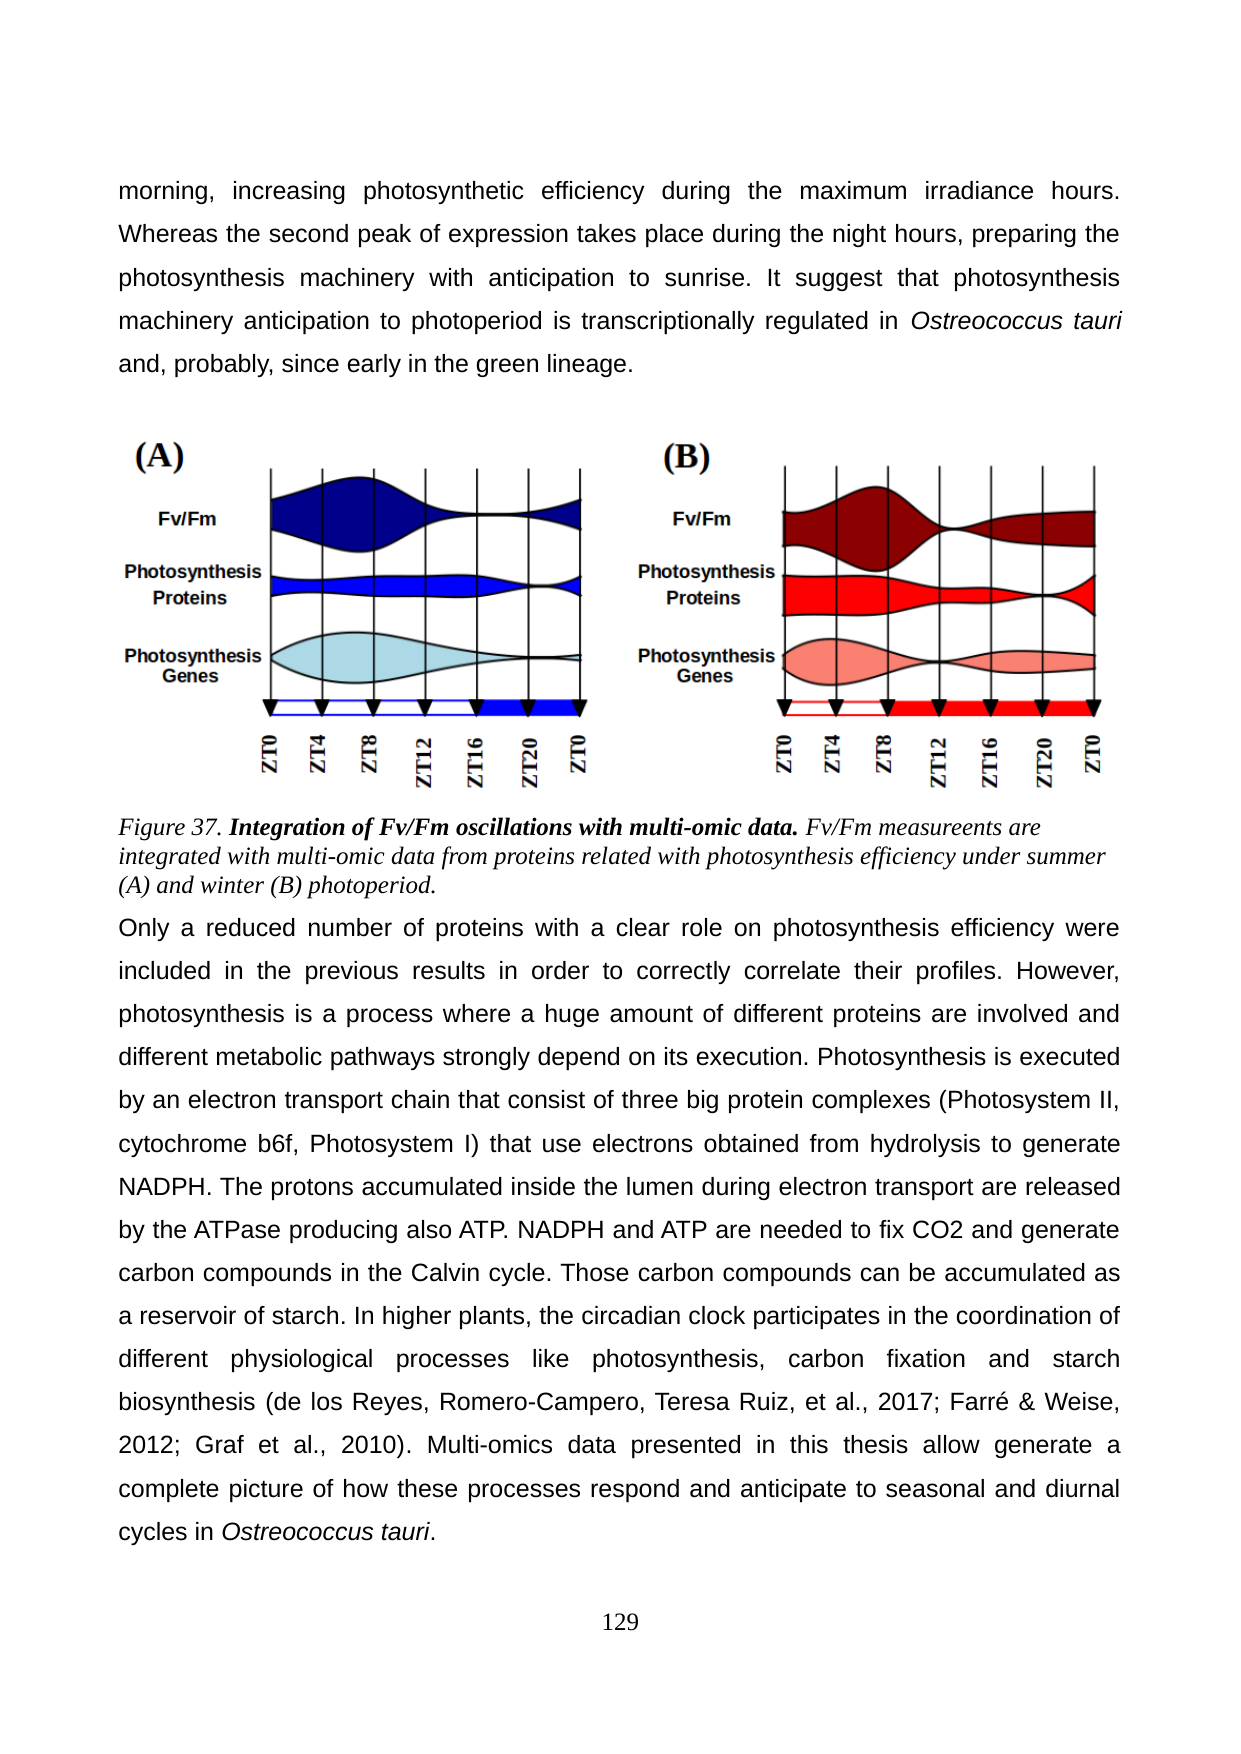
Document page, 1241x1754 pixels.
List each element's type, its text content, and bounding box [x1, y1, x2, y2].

text morning, increasing photosynthetic efficiency during the maximum irradiance hours. Whereas the second peak of expression takes place during the night hours, preparing the photosynthesis machinery with anticipation to sunrise. It suggest that photosynthesis machinery anticipation to photoperiod is transcriptionally regulated in Ostreococcus tauri and, probably, since early in the green lineage. [118, 176, 1122, 378]
picture [118, 419, 1123, 813]
text Figure 37. Integration of Fv/Fm oscillations with multi-omic data. Fv/Fm measureents are integrated with multi-omic data from proteins related with photosynthesis efficiency under summer (A) and winter (B) photoperiod. [118, 813, 1122, 899]
text Only a reduced number of proteins with a clear role on photosynthesis efficiency were included in the previous results in order to correctly correlate their profiles. However, photosynthesis is a process where a huge amount of different proteins are involved and different metabolic pathways strongly depend on its execution. Photosynthesis is executed by an electron transport chain that consist of three big protein complexes (Photosystem II, cytochrome b6f, Photosystem I) that use electrons obtained from hydrolysis to generate NADPH. The protons accumulated inside the lumen during electron transport are released by the ATPase producing also ATP. NADPH and ATP are needed to fix CO2 and generate carbon compounds in the Calvin cycle. Those carbon compounds can be accumulated as a reservoir of starch. In higher plants, the circadian clock participates in the coordination of different physiological processes like photosynthesis, carbon fixation and starch biosynthesis (de los Reyes, Romero-Campero, Teresa Ruiz, et al., 2017; Farré & Weise, 2012; Graf et al., 2010)⁠. Multi-omics data presented in this thesis allow generate a complete picture of how these processes respond and anticipate to seasonal and diurnal cycles in Ostreococcus tauri. [118, 899, 1122, 1546]
